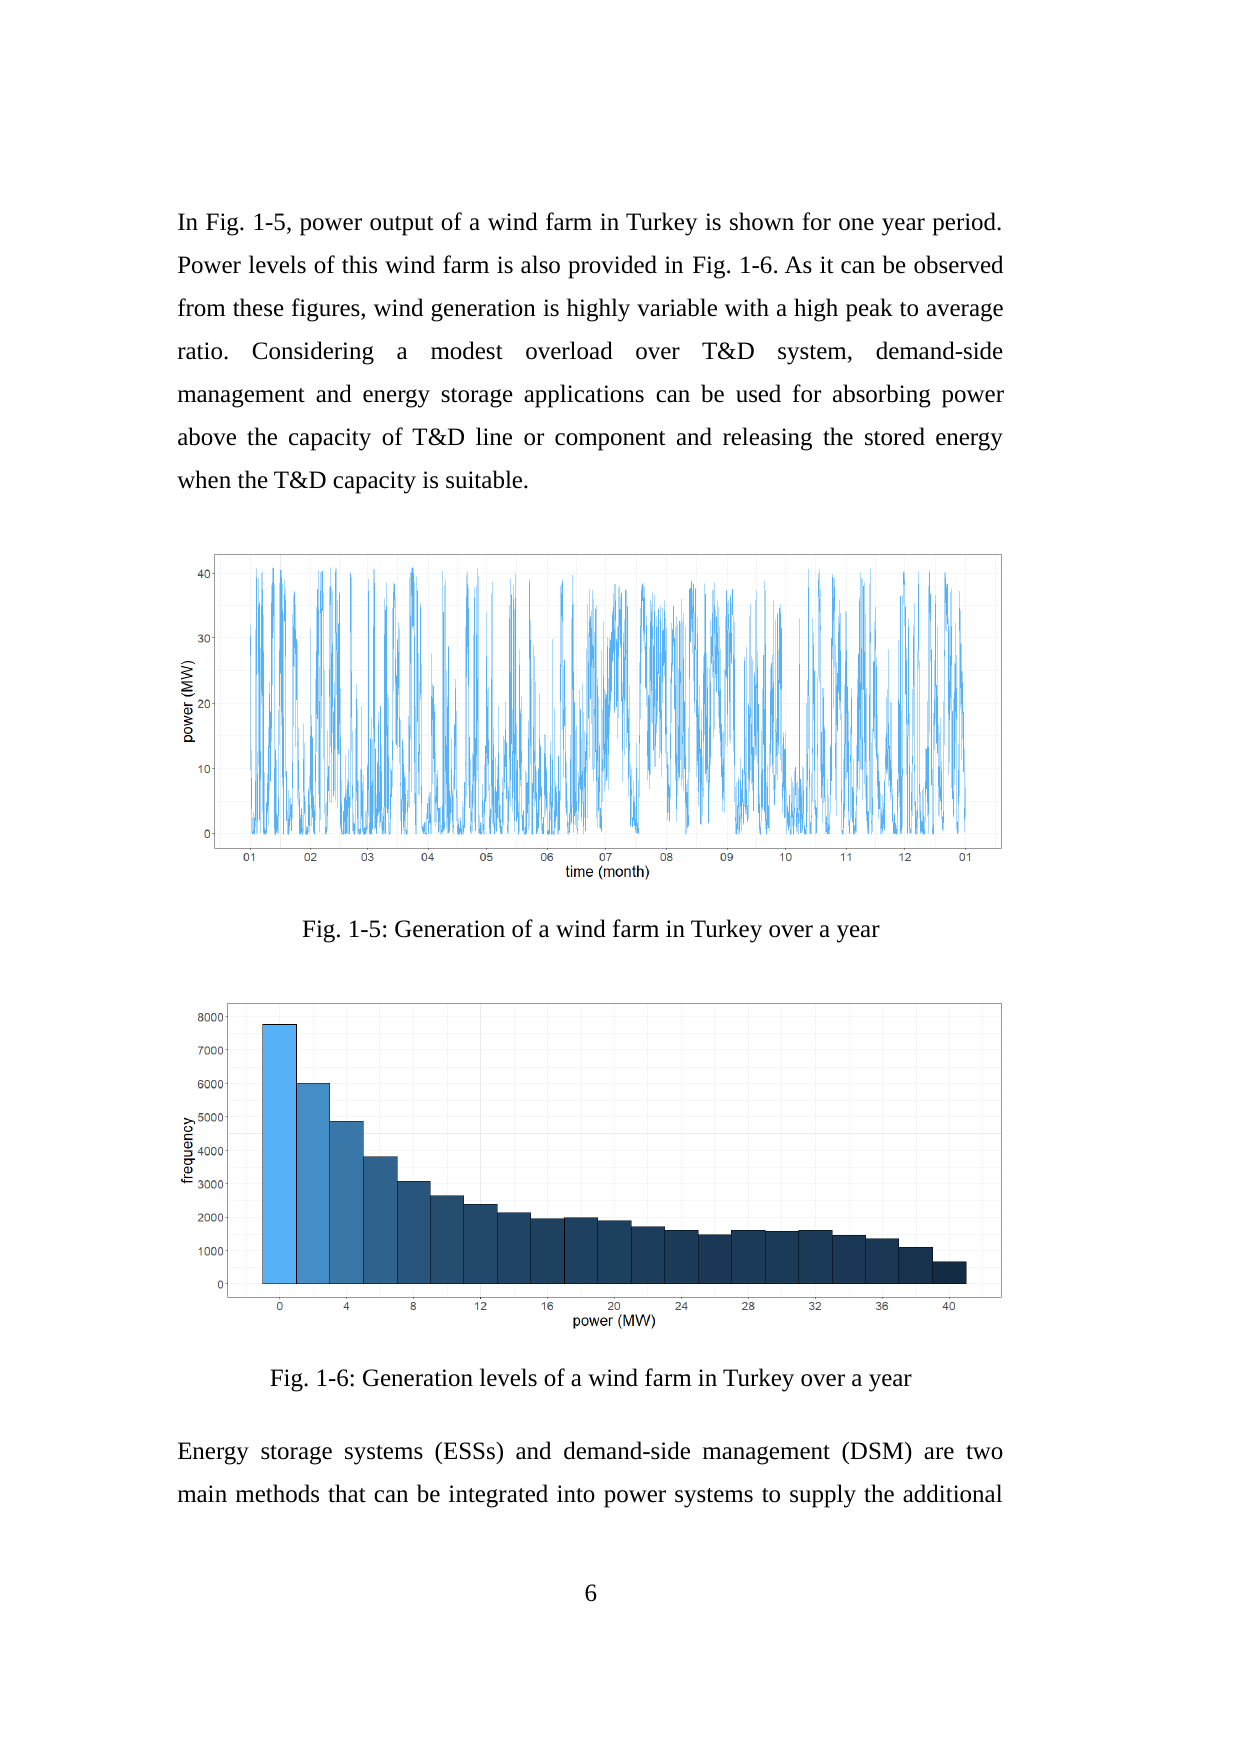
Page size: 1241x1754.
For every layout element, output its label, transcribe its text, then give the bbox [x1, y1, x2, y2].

picture [177, 550, 1005, 882]
picture [177, 999, 1005, 1331]
text In Fig. 1-5, power output of a wind farm in Turkey is shown for one year period. Power levels of this wind farm is also provided in Fig. 1-6. As it can be observed from these figures, wind generation is highly variable with a high peak to average ratio. Considering a modest overload over T&D system, demand-side management and energy storage applications can be used for absorbing power above the capacity of T&D line or component and releasing the stored energy when the T&D capacity is suitable. [177, 207, 1004, 494]
text Energy storage systems (ESSs) and demand-side management (DSM) are two main methods that can be integrated into power systems to supply the additional [177, 1436, 1004, 1508]
text Fig. 1-5: Generation of a wind farm in Turkey over a year [177, 914, 1004, 943]
text Fig. 1-6: Generation levels of a wind farm in Turkey over a year [177, 1363, 1004, 1392]
